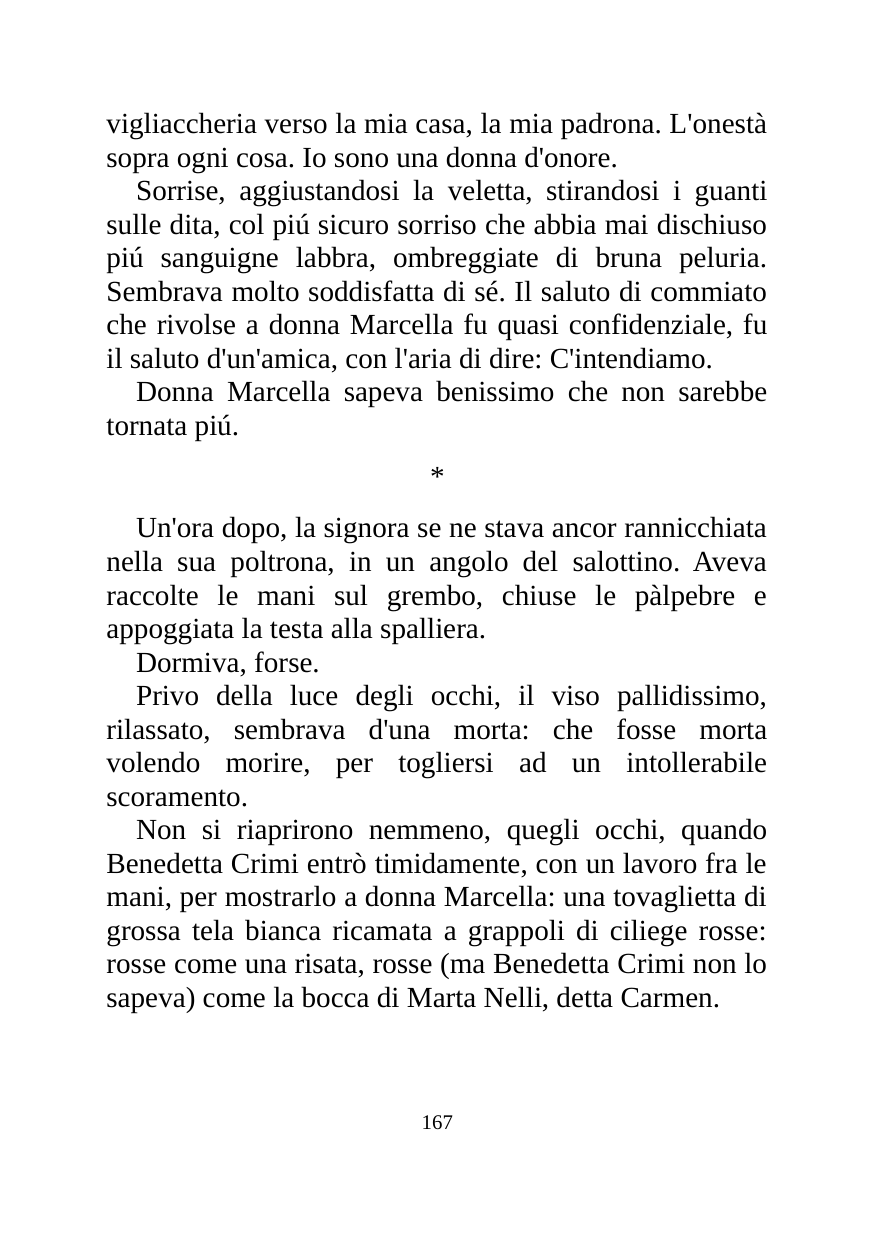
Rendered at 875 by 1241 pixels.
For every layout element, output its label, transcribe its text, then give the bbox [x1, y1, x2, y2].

text Un'ora dopo, la signora se ne stava ancor rannicchiata nella sua poltrona, in un angolo del salottino. Aveva raccolte le mani sul grembo, chiuse le pàlpebre e appoggiata la testa alla spalliera. [106, 511, 768, 645]
text Privo della luce degli occhi, il viso pallidissimo, rilassato, sembrava d'una morta: che fosse morta volendo morire, per togliersi ad un intollerabile scoramento. [106, 678, 768, 812]
text Sorrise, aggiustandosi la veletta, stirandosi i guanti sulle dita, col piú sicuro sorriso che abbia mai dischiuso piú sanguigne labbra, ombreggiate di bruna peluria. Sembrava molto soddisfatta di sé. Il saluto di commiato che rivolse a donna Marcella fu quasi confidenziale, fu il saluto d'un'amica, con l'aria di dire: C'intendiamo. [106, 173, 768, 374]
text * [106, 459, 768, 493]
text Donna Marcella sapeva benissimo che non sarebbe tornata piú. [106, 374, 768, 442]
text Dormiva, forse. [106, 645, 768, 678]
text Non si riaprirono nemmeno, quegli occhi, quando Benedetta Crimi entrò timidamente, con un lavoro fra le mani, per mostrarlo a donna Marcella: una tovaglietta di grossa tela bianca ricamata a grappoli di ciliege rosse: rosse come una risata, rosse (ma Benedetta Crimi non lo sapeva) come la bocca di Marta Nelli, detta Carmen. [106, 812, 768, 1014]
text vigliaccheria verso la mia casa, la mia padrona. L'onestà sopra ogni cosa. Io sono una donna d'onore. [106, 106, 768, 173]
